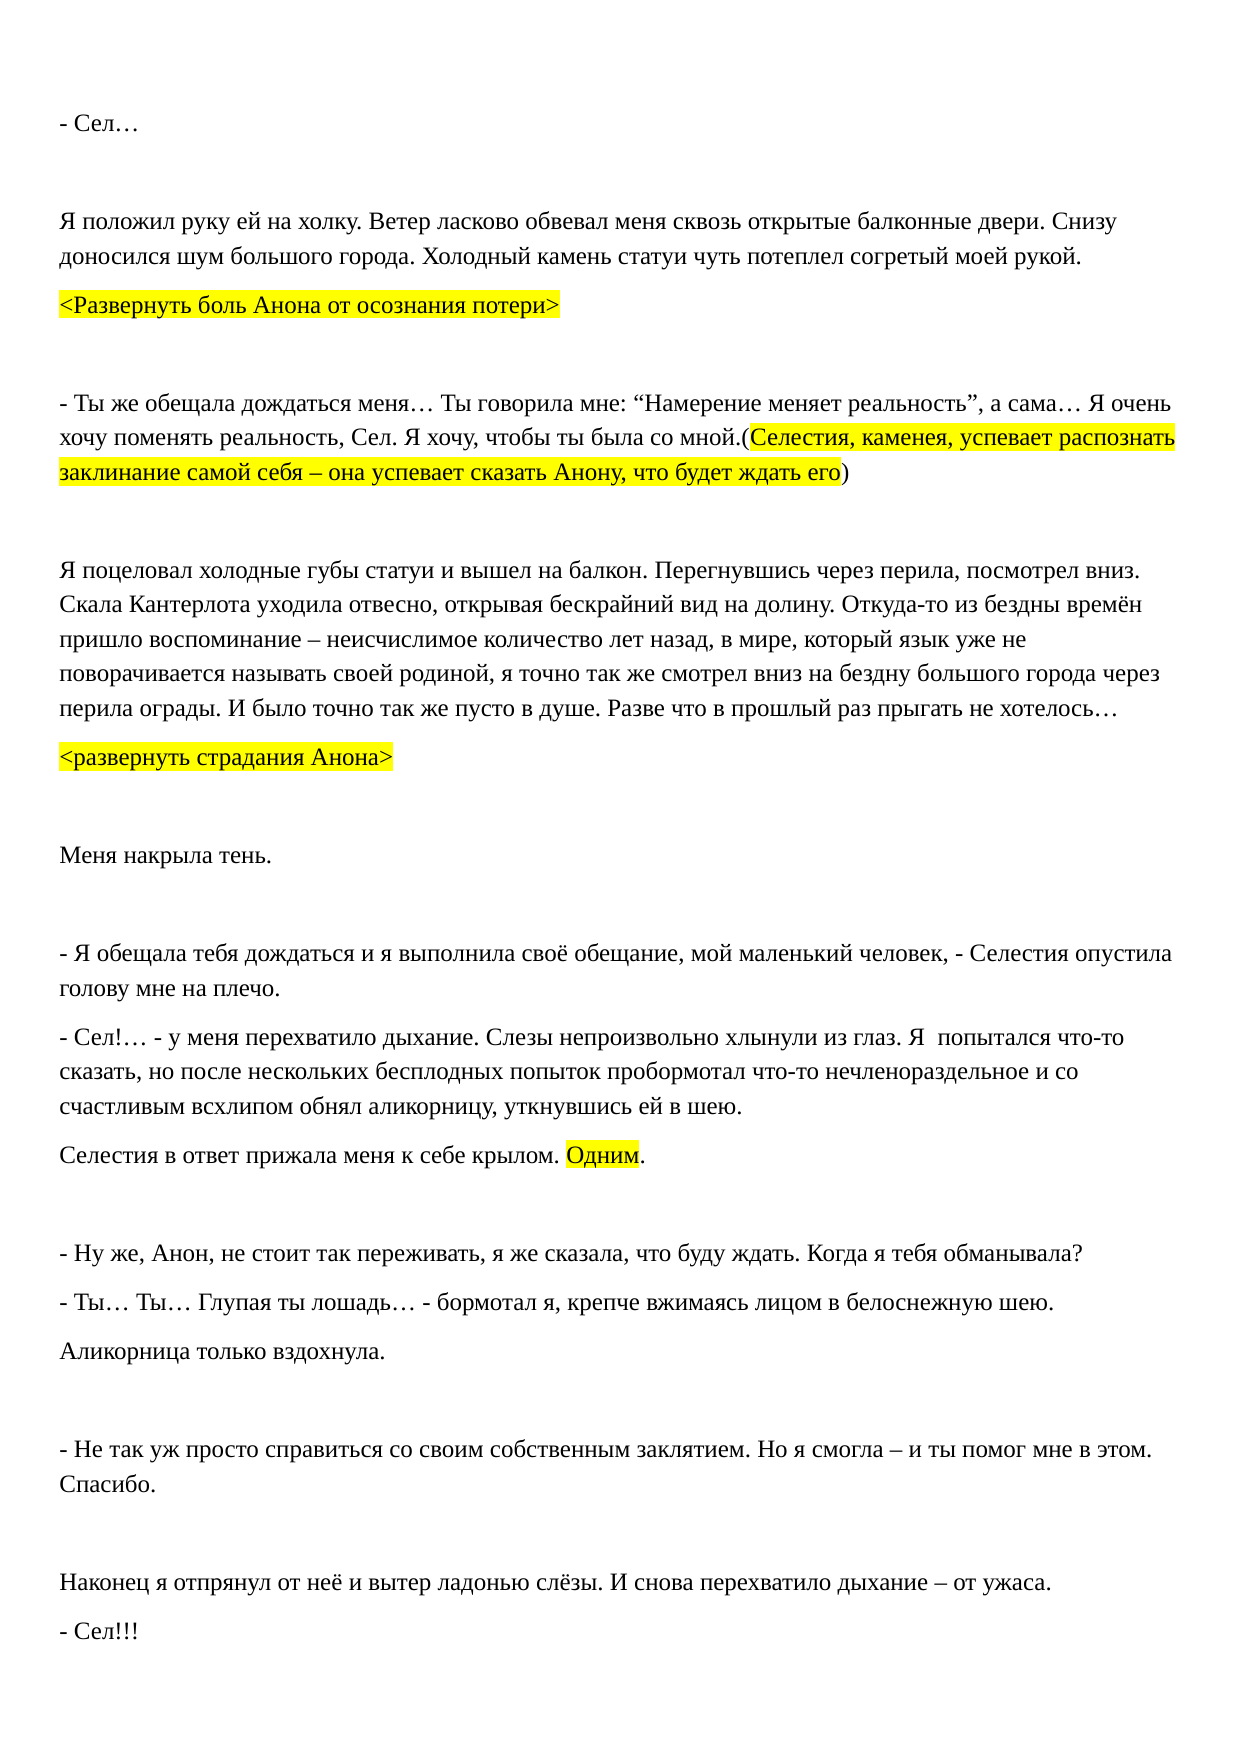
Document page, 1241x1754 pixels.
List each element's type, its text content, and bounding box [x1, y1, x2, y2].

text - Сел… [59, 108, 1181, 137]
text - Сел!… - у меня перехватило дыхание. Слезы непроизвольно хлынули из глаз. Я попытался что-то сказать, но после нескольких бесплодных попыток пробормотал что-то нечленораздельное и со счастливым всхлипом обнял аликорницу, уткнувшись ей в шею. [59, 1022, 1181, 1119]
text - Ну же, Анон, не стоит так переживать, я же сказала, что буду ждать. Когда я тебя обманывала? [59, 1238, 1181, 1267]
text Наконец я отпрянул от неё и вытер ладонью слёзы. И снова перехватило дыхание – от ужаса. [59, 1567, 1181, 1596]
text Я поцеловал холодные губы статуи и вышел на балкон. Перегнувшись через перила, посмотрел вниз. Скала Кантерлота уходила отвесно, открывая бескрайний вид на долину. Откуда-то из бездны времён пришло воспоминание – неисчислимое количество лет назад, в мире, который язык уже не поворачивается называть своей родиной, я точно так же смотрел вниз на бездну большого города через перила ограды. И было точно так же пусто в душе. Разве что в прошлый раз прыгать не хотелось… [59, 555, 1181, 722]
text <Развернуть боль Анона от осознания потери> [59, 290, 1181, 318]
text - Я обещала тебя дождаться и я выполнила своё обещание, мой маленький человек, - Селестия опустила голову мне на плечо. [59, 938, 1181, 1001]
text Селестия в ответ прижала меня к себе крылом. Одним. [59, 1140, 1181, 1168]
text <развернуть страдания Анона> [59, 742, 1181, 771]
text Аликорница только вздохнула. [59, 1336, 1181, 1365]
text Меня накрыла тень. [59, 840, 1181, 869]
text - Не так уж просто справиться со своим собственным заклятием. Но я смогла – и ты помог мне в этом. Спасибо. [59, 1434, 1181, 1497]
text - Ты же обещала дождаться меня… Ты говорила мне: “Намерение меняет реальность”, а сама… Я очень хочу поменять реальность, Сел. Я хочу, чтобы ты была со мной.(Селестия, каменея, успевает распознать заклинание самой себя – она успевает сказать Анону, что будет ждать его) [59, 388, 1181, 486]
text - Ты… Ты… Глупая ты лошадь… - бормотал я, крепче вжимаясь лицом в белоснежную шею. [59, 1287, 1181, 1316]
text Я положил руку ей на холку. Ветер ласково обвевал меня сквозь открытые балконные двери. Снизу доносился шум большого города. Холодный камень статуи чуть потеплел согретый моей рукой. [59, 206, 1181, 269]
text - Сел!!! [59, 1616, 1181, 1644]
